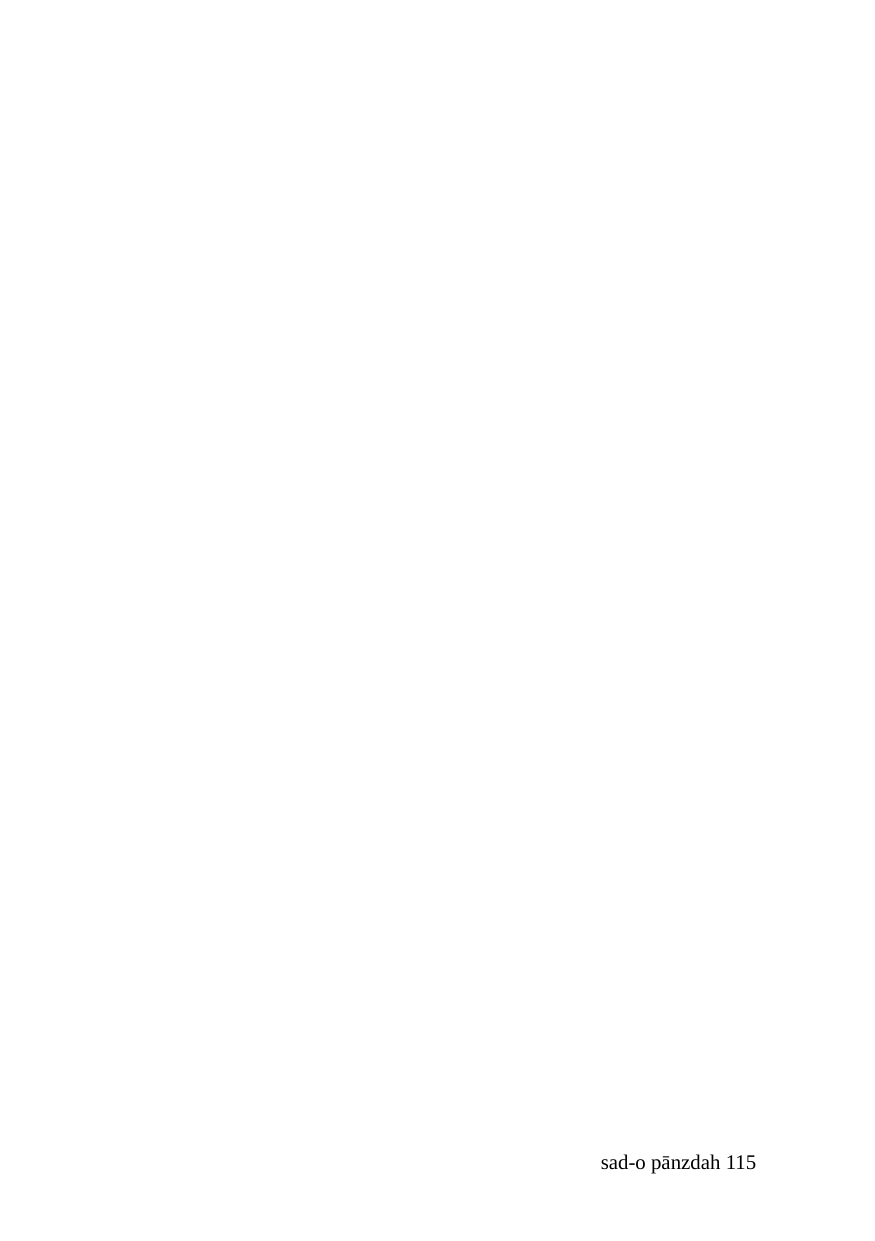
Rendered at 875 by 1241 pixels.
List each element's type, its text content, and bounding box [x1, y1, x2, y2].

text sad-o pānzdah 115 [118, 1150, 756, 1174]
